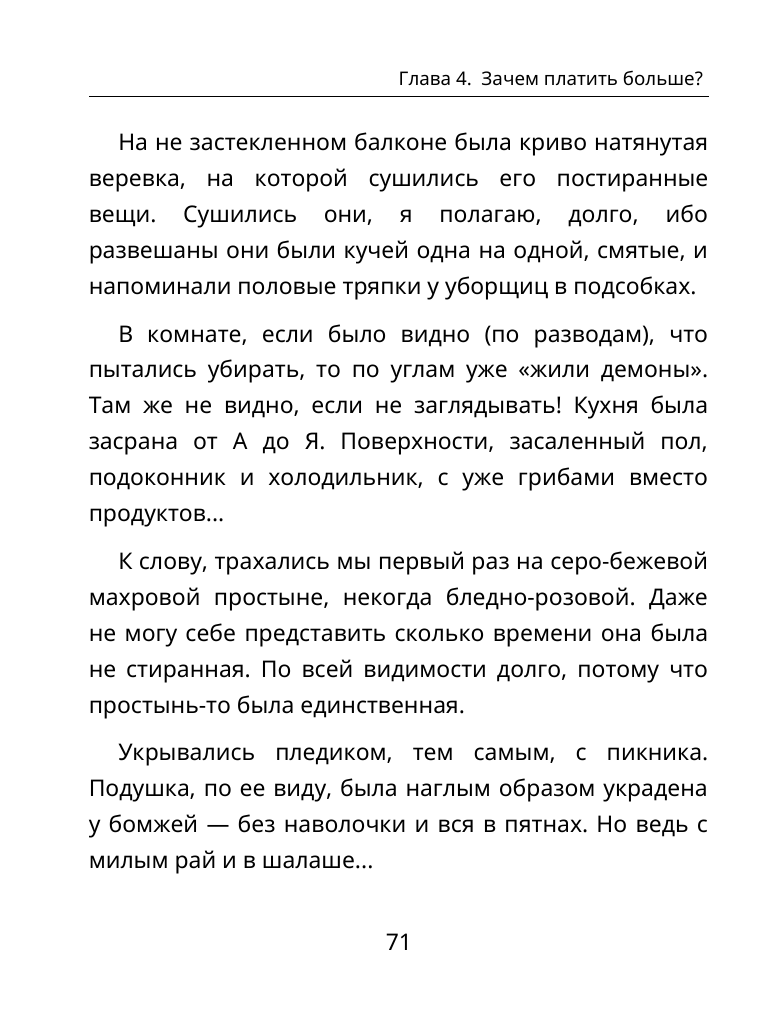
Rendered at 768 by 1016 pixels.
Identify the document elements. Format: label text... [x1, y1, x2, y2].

text В комнате, если было видно (по разводам), что пытались убирать, то по углам уже «жили демоны». Там же не видно, если не заглядывать! Кухня была засрана от А до Я. Поверхности, засаленный пол, подоконник и холодильник, с уже грибами вместо продуктов... [88, 317, 709, 528]
text На не застекленном балконе была криво натянутая веревка, на которой сушились его постиранные вещи. Сушились они, я полагаю, долго, ибо развешаны они были кучей одна на одной, смятые, и напоминали половые тряпки у уборщиц в подсобках. [88, 126, 709, 301]
text Укрывались пледиком, тем самым, с пикника. Подушка, по ее виду, была наглым образом украдена у бомжей — без наволочки и вся в пятнах. Но ведь с милым рай и в шалаше... [88, 736, 709, 875]
text К слову, трахались мы первый раз на серо-бежевой махровой простыне, некогда бледно-розовой. Даже не могу себе представить сколько времени она была не стиранная. По всей видимости долго, потому что простынь-то была единственная. [88, 545, 709, 720]
